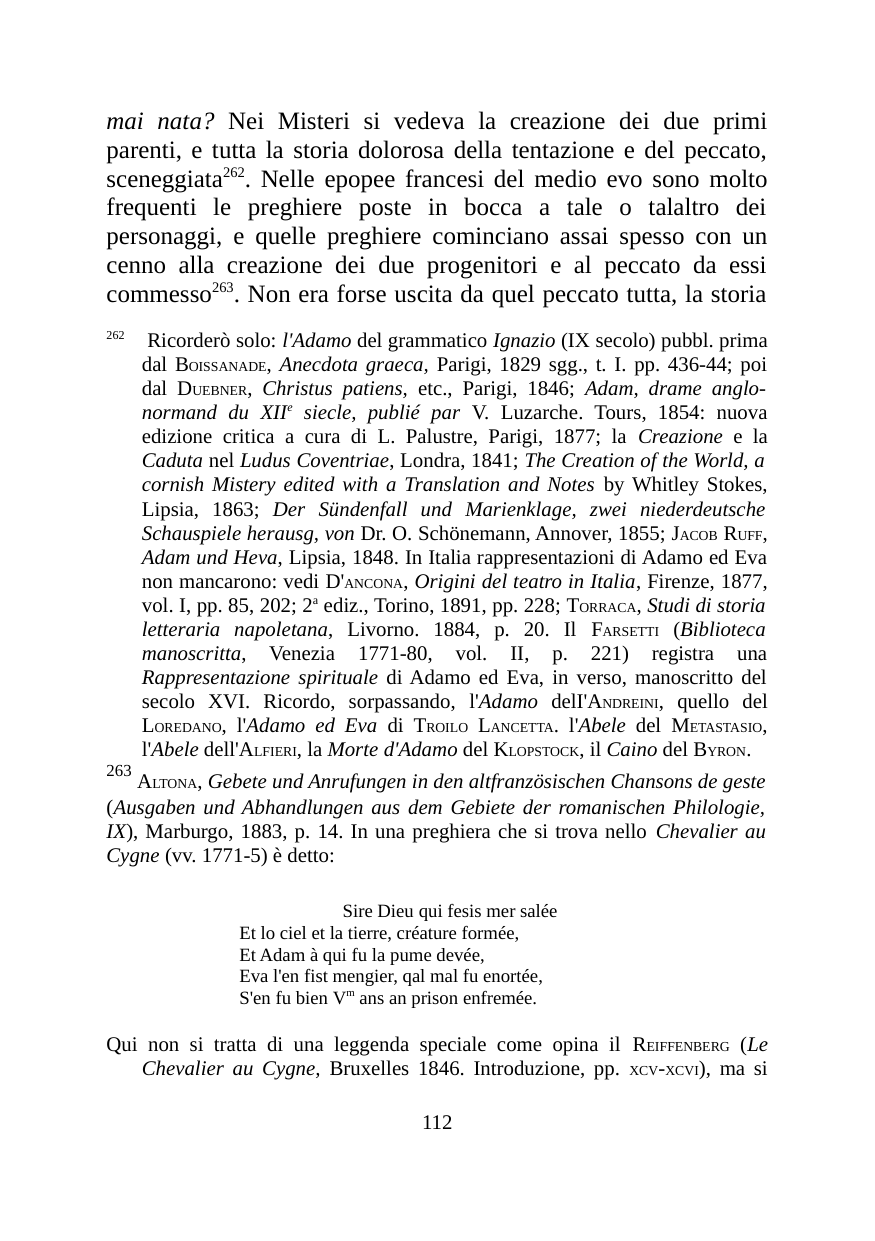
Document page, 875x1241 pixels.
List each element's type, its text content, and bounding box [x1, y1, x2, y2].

text Eva l'en fist mengier, qal mal fu enortée, [239, 965, 768, 987]
text Altona, Gebete und Anrufungen in den altfranzösischen Chansons de geste (Ausgaben und Abhandlungen aus dem Gebiete der romanischen Philologie, IX), Marburgo, 1883, p. 14. In una preghiera che si trova nello Chevalier au Cygne (vv. 1771-5) è detto: [106, 761, 768, 867]
text Ricorderò solo: l'Adamo del grammatico Ignazio (IX secolo) pubbl. prima dal Boissanade, Anecdota graeca, Parigi, 1829 sgg., t. I. pp. 436-44; poi dal Duebner, Christus patiens, etc., Parigi, 1846; Adam, drame anglo-normand du XIIe siecle, publié par V. Luzarche. Tours, 1854: nuova edizione critica a cura di L. Palustre, Parigi, 1877; la Creazione e la Caduta nel Ludus Coventriae, Londra, 1841; The Creation of the World, a cornish Mistery edited with a Translation and Notes by Whitley Stokes, Lipsia, 1863; Der Sündenfall und Marienklage, zwei niederdeutsche Schauspiele herausg, von Dr. O. Schönemann, Annover, 1855; Jacob Ruff, Adam und Heva, Lipsia, 1848. In Italia rappresentazioni di Adamo ed Eva non mancarono: vedi D'ancona, Origini del teatro in Italia, Firenze, 1877, vol. I, pp. 85, 202; 2a ediz., Torino, 1891, pp. 228; Torraca, Studi di storia letteraria napoletana, Livorno. 1884, p. 20. Il Farsetti (Biblioteca manoscritta, Venezia 1771-80, vol. II, p. 221) registra una Rappresentazione spirituale di Adamo ed Eva, in verso, manoscritto del secolo XVI. Ricordo, sorpassando, l'Adamo delI'Andreini, quello del Loredano, l'Adamo ed Eva di Troilo Lancetta. l'Abele del Metastasio, l'Abele dell'Alfieri, la Morte d'Adamo del Klopstock, il Caino del Byron. [106, 328, 768, 761]
text Qui non si tratta di una leggenda speciale come opina il Reiffenberg (Le Chevalier au Cygne, Bruxelles 1846. Introduzione, pp. xcv-xcvi), ma si [106, 1032, 768, 1080]
text mai nata? Nei Misteri si vedeva la creazione dei due primi parenti, e tutta la storia dolorosa della tentazione e del peccato, sceneggiata. Nelle epopee francesi del medio evo sono molto frequenti le preghiere poste in bocca a tale o talaltro dei personaggi, e quelle preghiere cominciano assai spesso con un cenno alla creazione dei due progenitori e al peccato da essi commesso. Non era forse uscita da quel peccato tutta, la storia [106, 106, 768, 307]
text Et Adam à qui fu la pume devée, [239, 943, 768, 965]
text Sire Dieu qui fesis mer salée [342, 900, 768, 922]
text S'en fu bien Vm ans an prison enfremée. [239, 987, 768, 1008]
text Et lo ciel et la tierre, créature formée, [239, 922, 768, 943]
